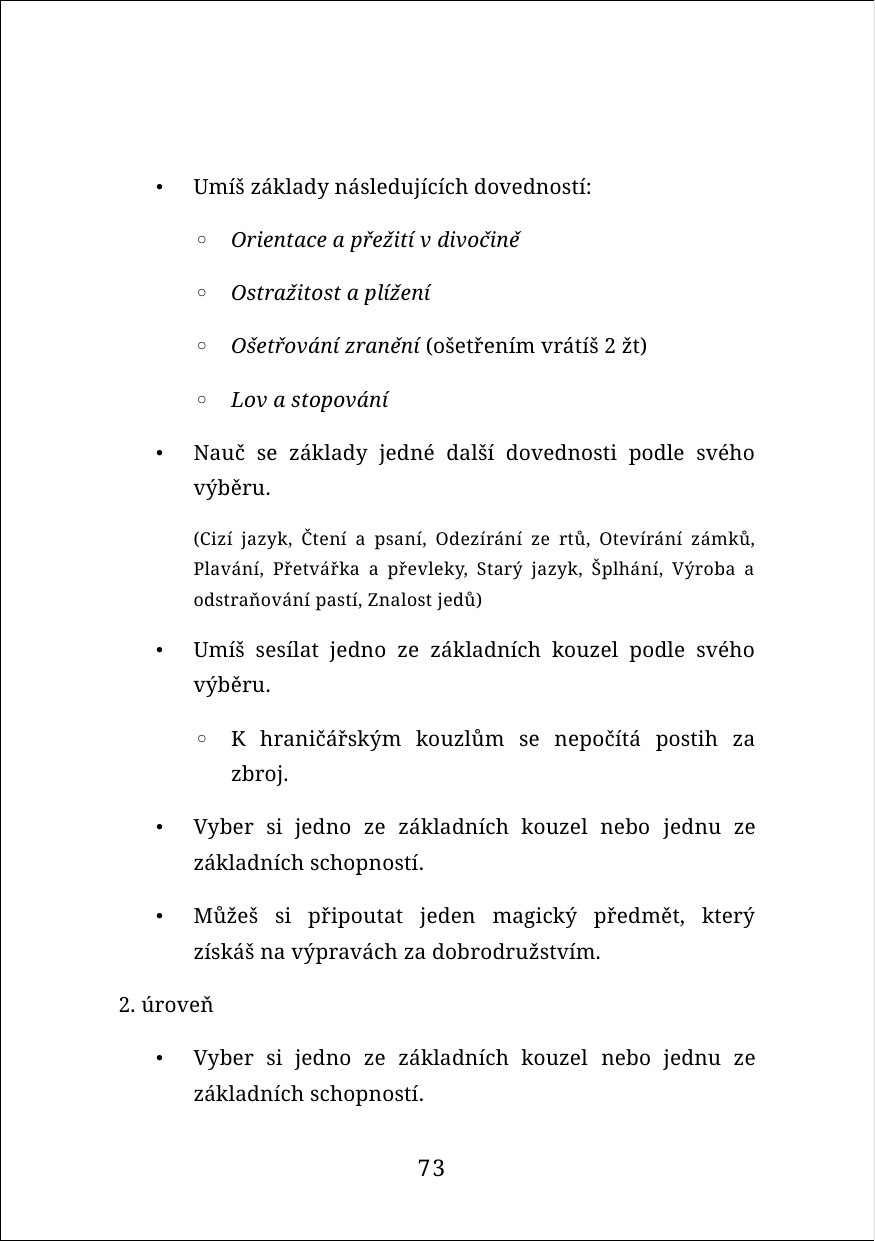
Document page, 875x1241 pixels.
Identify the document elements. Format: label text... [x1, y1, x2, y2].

list (Cizí jazyk, Čtení a psaní, Odezírání ze rtů, Otevírání zámků, Plavání, Přetvářka a převleky, Starý jazyk, Šplhání, Výroba a odstraňování pastí, Znalost jedů) [156, 527, 756, 611]
list Ošetřování zranění (ošetřením vrátíš 2 žt) [193, 331, 756, 360]
list Umíš základy následujících dovedností: [156, 172, 756, 200]
list Ostražitost a plížení [193, 278, 756, 307]
list Vyber si jedno ze základních kouzel nebo jednu ze základních schopností. [156, 812, 756, 876]
list Umíš sesílat jedno ze základních kouzel podle svého výběru. [156, 635, 756, 699]
list Můžeš si připoutat jeden magický předmět, který získáš na výpravách za dobrodružstvím. [156, 901, 756, 965]
list Nauč se základy jedné další dovednosti podle svého výběru. [156, 438, 756, 502]
list Vyber si jedno ze základních kouzel nebo jednu ze základních schopností. [156, 1043, 756, 1107]
text 2. úroveň [118, 990, 756, 1018]
list Lov a stopování [193, 385, 756, 413]
list Orientace a přežití v divočině [193, 225, 756, 253]
list K hraničářským kouzlům se nepočítá postih za zbroj. [193, 724, 756, 788]
